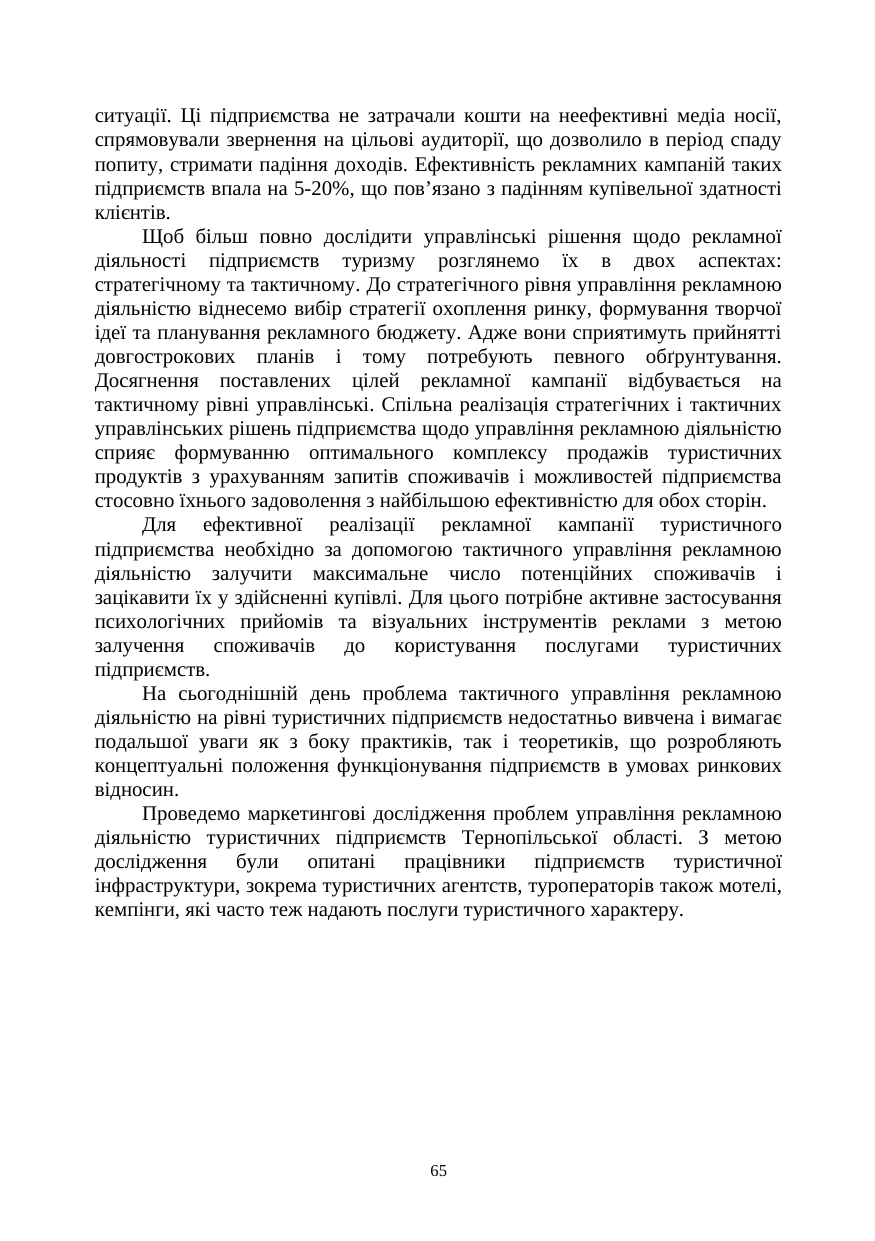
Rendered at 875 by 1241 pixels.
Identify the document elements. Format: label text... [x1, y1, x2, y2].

text Проведемо маркетингові дослідження проблем управління рекламною діяльністю туристичних підприємств Тернопільської області. З метою дослідження були опитані працівники підприємств туристичної інфраструктури, зокрема туристичних агентств, туроператорів також мотелі, кемпінги, які часто теж надають послуги туристичного характеру. [94, 801, 782, 921]
list ситуації. Ці підприємства не затрачали кошти на неефективні медіа носії, спрямовували звернення на цільові аудиторії, що дозволило в період спаду попиту, стримати падіння доходів. Ефективність рекламних кампаній таких підприємств впала на 5-20%, що пов’язано з падінням купівельної здатності клієнтів. [94, 103, 782, 224]
text Для ефективної реалізації рекламної кампанії туристичного підприємства необхідно за допомогою тактичного управління рекламною діяльністю залучити максимальне число потенційних споживачів і зацікавити їх у здійсненні купівлі. Для цього потрібне активне застосування психологічних прийомів та візуальних інструментів реклами з метою залучення споживачів до користування послугами туристичних підприємств. [94, 512, 782, 681]
text Щоб більш повно дослідити управлінські рішення щодо рекламної діяльності підприємств туризму розглянемо їх в двох аспектах: стратегічному та тактичному. До стратегічного рівня управління рекламною діяльністю віднесемо вибір стратегії охоплення ринку, формування творчої ідеї та планування рекламного бюджету. Адже вони сприятимуть прийнятті довгострокових планів і тому потребують певного обґрунтування. Досягнення поставлених цілей рекламної кампанії відбувається на тактичному рівні управлінські. Спільна реалізація стратегічних і тактичних управлінських рішень підприємства щодо управління рекламною діяльністю сприяє формуванню оптимального комплексу продажів туристичних продуктів з урахуванням запитів споживачів і можливостей підприємства стосовно їхнього задоволення з найбільшою ефективністю для обох сторін. [94, 224, 782, 512]
text На сьогоднішній день проблема тактичного управління рекламною діяльністю на рівні туристичних підприємств недостатньо вивчена і вимагає подальшої уваги як з боку практиків, так і теоретиків, що розробляють концептуальні положення функціонування підприємств в умовах ринкових відносин. [94, 681, 782, 801]
